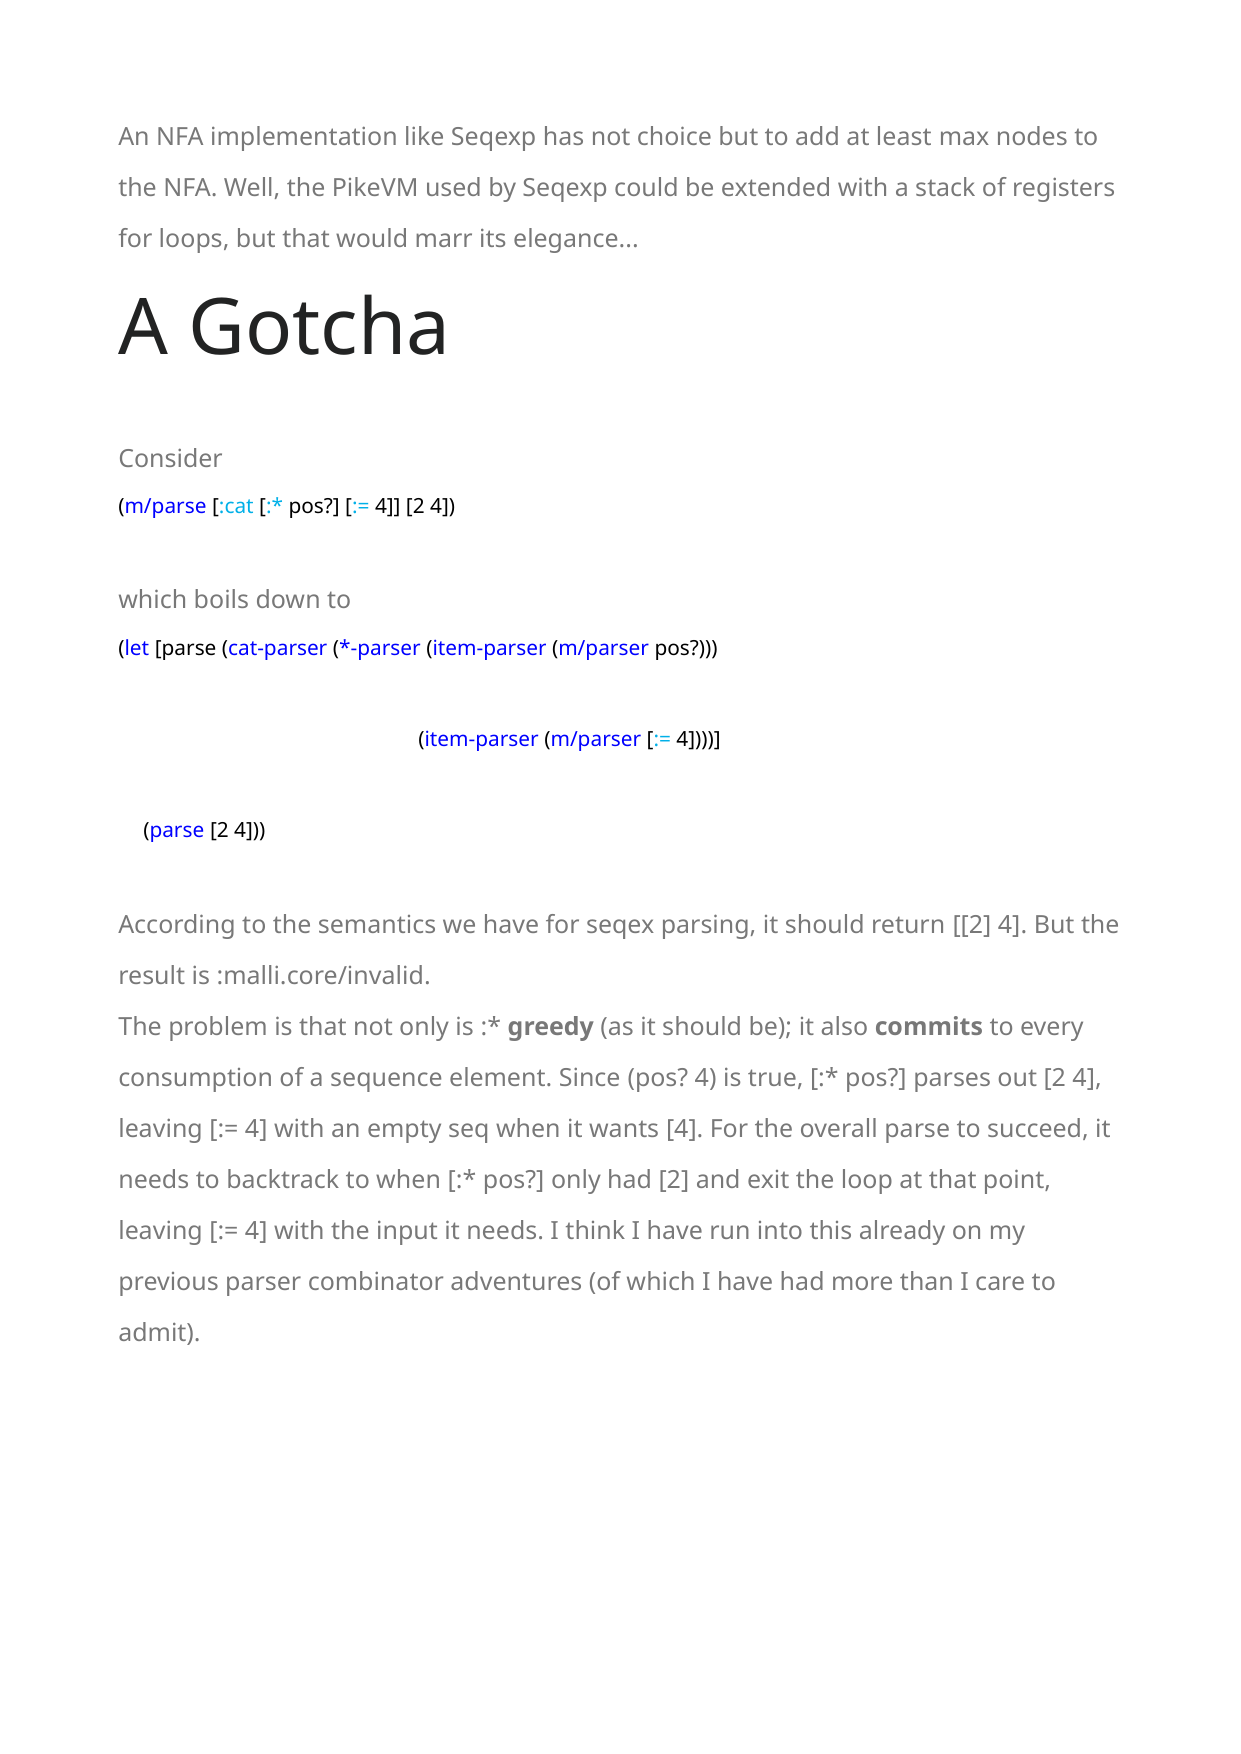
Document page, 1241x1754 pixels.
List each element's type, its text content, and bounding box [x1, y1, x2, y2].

text which boils down to [118, 582, 1122, 616]
text (parse [2 4])) [118, 815, 1122, 844]
text (item-parser (m/parser [:= 4])))] [118, 724, 1122, 753]
text The problem is that not only is :* greedy (as it should be); it also commits to every consumption of a sequence element. Since (pos? 4) is true, [:* pos?] parses out [2 4], leaving [:= 4] with an empty seq when it wants [4]. For the overall parse to succeed, it needs to backtrack to when [:* pos?] only had [2] and exit the loop at that point, leaving [:= 4] with the input it needs. I think I have run into this already on my previous parser combinator adventures (of which I have had more than I care to admit). [118, 1008, 1122, 1349]
text An NFA implementation like Seqexp has not choice but to add at least max nodes to the NFA. Well, the PikeVM used by Seqexp could be extended with a stack of registers for loops, but that would marr its elegance... [118, 118, 1122, 254]
text According to the semantics we have for seqex parsing, it should return [[2] 4]. But the result is :malli.core/invalid. [118, 906, 1122, 991]
text (let [parse (cat-parser (*-parser (item-parser (m/parser pos?))) [118, 633, 1122, 662]
text (m/parse [:cat [:* pos?] [:= 4]] [2 4]) [118, 491, 1122, 520]
text Consider [118, 440, 1122, 474]
subtitle A Gotcha [118, 271, 1122, 378]
